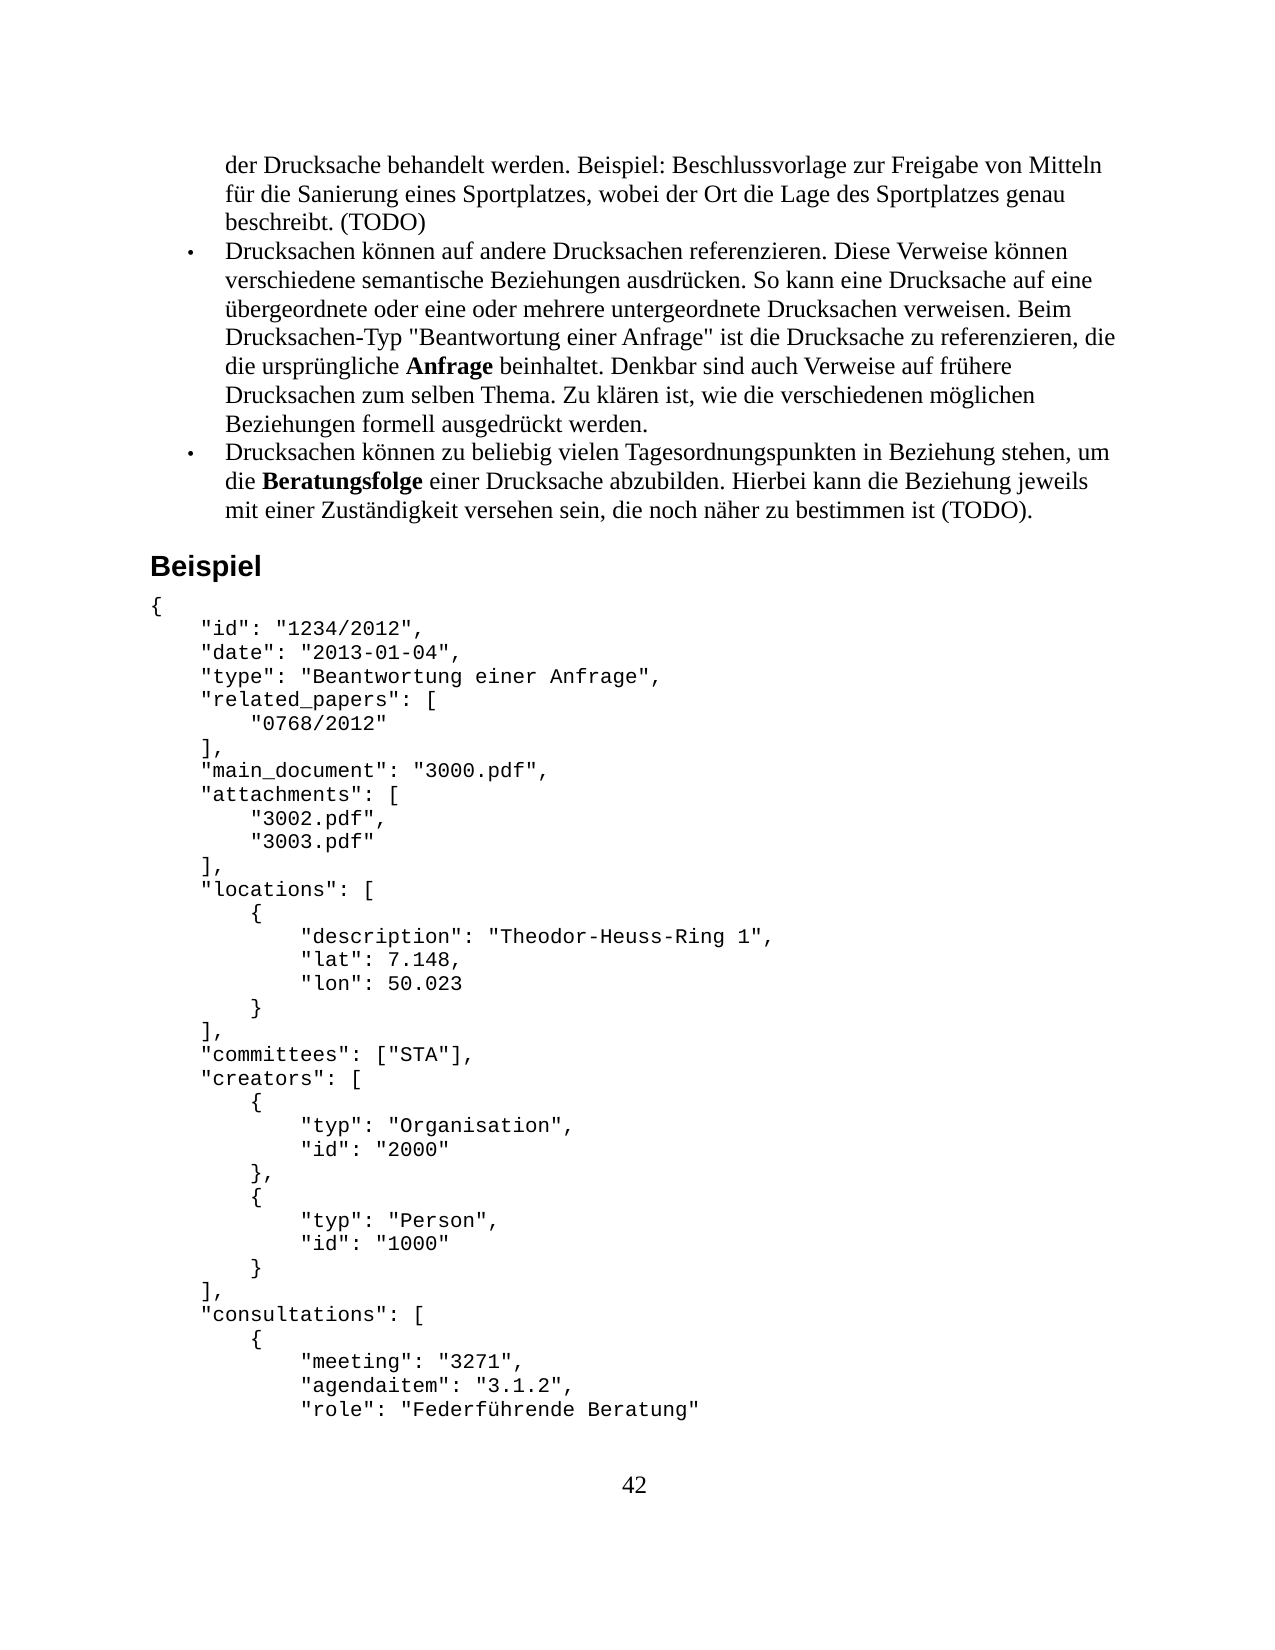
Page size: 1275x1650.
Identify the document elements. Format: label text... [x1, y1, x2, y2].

text { [150, 1328, 1125, 1351]
text "attachments": [ [150, 784, 1125, 808]
text ], [150, 737, 1125, 760]
text "description": "Theodor-Heuss-Ring 1", [150, 926, 1125, 949]
text "related_papers": [ [150, 689, 1125, 713]
text "meeting": "3271", [150, 1351, 1125, 1375]
text "0768/2012" [150, 713, 1125, 737]
text } [150, 1257, 1125, 1281]
text "3003.pdf" [150, 831, 1125, 855]
text "locations": [ [150, 878, 1125, 902]
text { [150, 595, 1125, 618]
text "typ": "Organisation", [150, 1115, 1125, 1139]
text { [150, 1186, 1125, 1209]
text "committees": ["STA"], [150, 1044, 1125, 1068]
text "typ": "Person", [150, 1209, 1125, 1233]
text ], [150, 855, 1125, 878]
text "3002.pdf", [150, 808, 1125, 831]
text "date": "2013-01-04", [150, 642, 1125, 666]
list der Drucksache behandelt werden. Beispiel: Beschlussvorlage zur Freigabe von Mitteln für die Sanierung eines Sportplatzes, wobei der Ort die Lage des Sportplatzes genau beschreibt. (TODO) [187, 150, 1125, 236]
text "id": "1234/2012", [150, 618, 1125, 642]
text "role": "Federführende Beratung" [150, 1399, 1125, 1422]
text }, [150, 1162, 1125, 1186]
text { [150, 1091, 1125, 1115]
text "consultations": [ [150, 1304, 1125, 1328]
text ], [150, 1020, 1125, 1044]
text ], [150, 1281, 1125, 1304]
text "creators": [ [150, 1068, 1125, 1091]
text { [150, 902, 1125, 926]
text "agendaitem": "3.1.2", [150, 1375, 1125, 1399]
list Drucksachen können auf andere Drucksachen referenzieren. Diese Verweise können verschiedene semantische Beziehungen ausdrücken. So kann eine Drucksache auf eine übergeordnete oder eine oder mehrere untergeordnete Drucksachen verweisen. Beim Drucksachen-Typ "Beantwortung einer Anfrage" ist die Drucksache zu referenzieren, die die ursprüngliche Anfrage beinhaltet. Denkbar sind auch Verweise auf frühere Drucksachen zum selben Thema. Zu klären ist, wie die verschiedenen möglichen Beziehungen formell ausgedrückt werden. [187, 236, 1125, 437]
text "main_document": "3000.pdf", [150, 760, 1125, 784]
text "id": "1000" [150, 1233, 1125, 1257]
text "lat": 7.148, [150, 949, 1125, 973]
text "id": "2000" [150, 1139, 1125, 1162]
subtitle Beispiel [150, 549, 1125, 582]
text } [150, 997, 1125, 1020]
text "type": "Beantwortung einer Anfrage", [150, 666, 1125, 689]
list Drucksachen können zu beliebig vielen Tagesordnungspunkten in Beziehung stehen, um die Beratungsfolge einer Drucksache abzubilden. Hierbei kann die Beziehung jeweils mit einer Zuständigkeit versehen sein, die noch näher zu bestimmen ist (TODO). [187, 437, 1125, 524]
text "lon": 50.023 [150, 973, 1125, 997]
